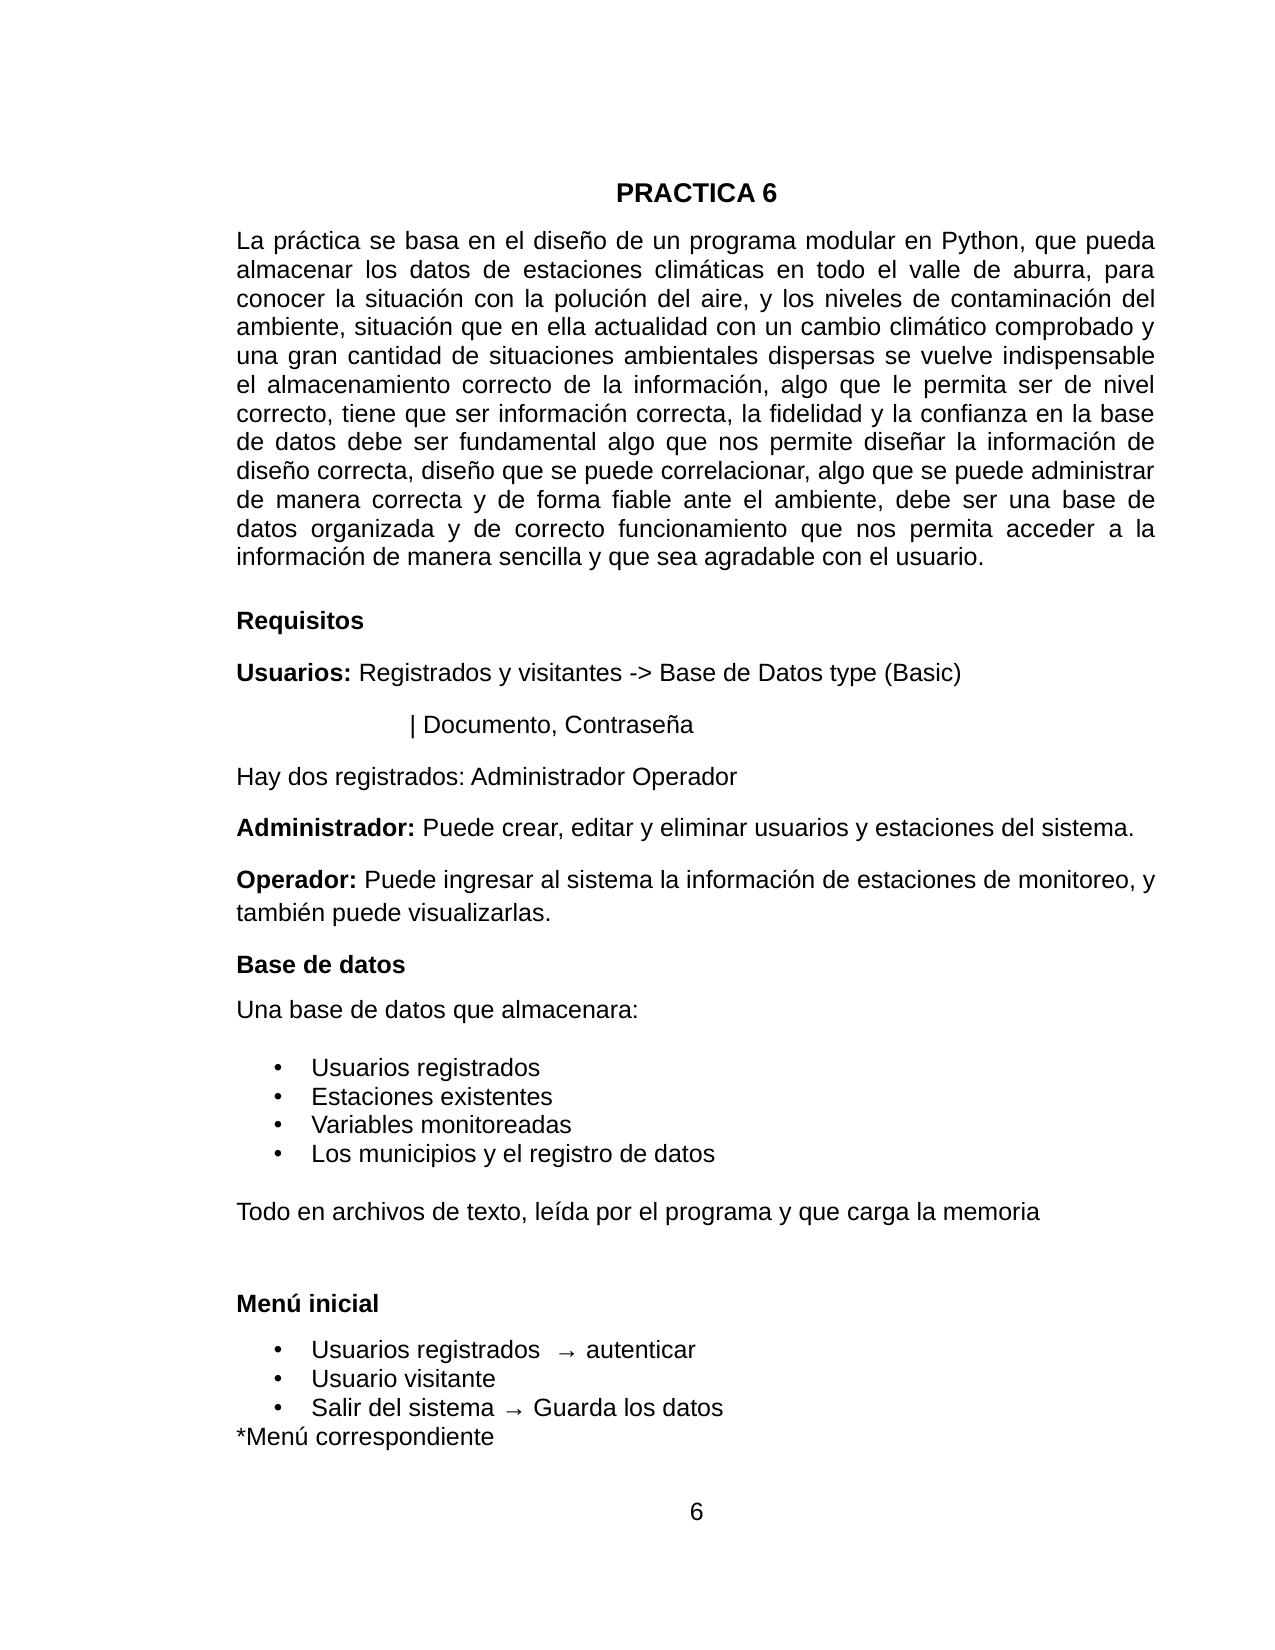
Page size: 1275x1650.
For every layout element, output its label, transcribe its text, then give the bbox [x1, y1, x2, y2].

subtitle Administrador: Puede crear, editar y eliminar usuarios y estaciones del sistema. [236, 813, 1157, 842]
text Todo en archivos de texto, leída por el programa y que carga la memoria [236, 1197, 1157, 1226]
list Los municipios y el registro de datos [274, 1139, 1157, 1168]
subtitle Practica 6 [236, 177, 1157, 208]
list Usuarios registrados → autenticar [274, 1335, 1157, 1364]
subtitle | Documento, Contraseña [236, 710, 1157, 738]
subtitle Requisitos [236, 606, 1157, 635]
list Usuarios registrados [274, 1053, 1157, 1082]
list Salir del sistema → Guarda los datos [274, 1393, 1157, 1422]
subtitle Operador: Puede ingresar al sistema la información de estaciones de monitoreo, y también puede visualizarlas. [236, 865, 1157, 927]
list Variables monitoreadas [274, 1111, 1157, 1139]
subtitle Usuarios: Registrados y visitantes -> Base de Datos type (Basic) [236, 658, 1157, 687]
subtitle Menú inicial [236, 1289, 1157, 1318]
list Estaciones existentes [274, 1082, 1157, 1111]
subtitle Base de datos [236, 950, 1157, 978]
subtitle Hay dos registrados: Administrador Operador [236, 761, 1157, 790]
list Usuario visitante [274, 1364, 1157, 1393]
text *Menú correspondiente [236, 1422, 1157, 1450]
text Una base de datos que almacenara: [236, 995, 1157, 1024]
list La práctica se basa en el diseño de un programa modular en Python, que pueda almacenar los datos de estaciones climáticas en todo el valle de aburra, para conocer la situación con la polución del aire, y los niveles de contaminación del ambiente, situación que en ella actualidad con un cambio climático comprobado y una gran cantidad de situaciones ambientales dispersas se vuelve indispensable el almacenamiento correcto de la información, algo que le permita ser de nivel correcto, tiene que ser información correcta, la fidelidad y la confianza en la base de datos debe ser fundamental algo que nos permite diseñar la información de diseño correcta, diseño que se puede correlacionar, algo que se puede administrar de manera correcta y de forma fiable ante el ambiente, debe ser una base de datos organizada y de correcto funcionamiento que nos permita acceder a la información de manera sencilla y que sea agradable con el usuario. [236, 226, 1157, 571]
